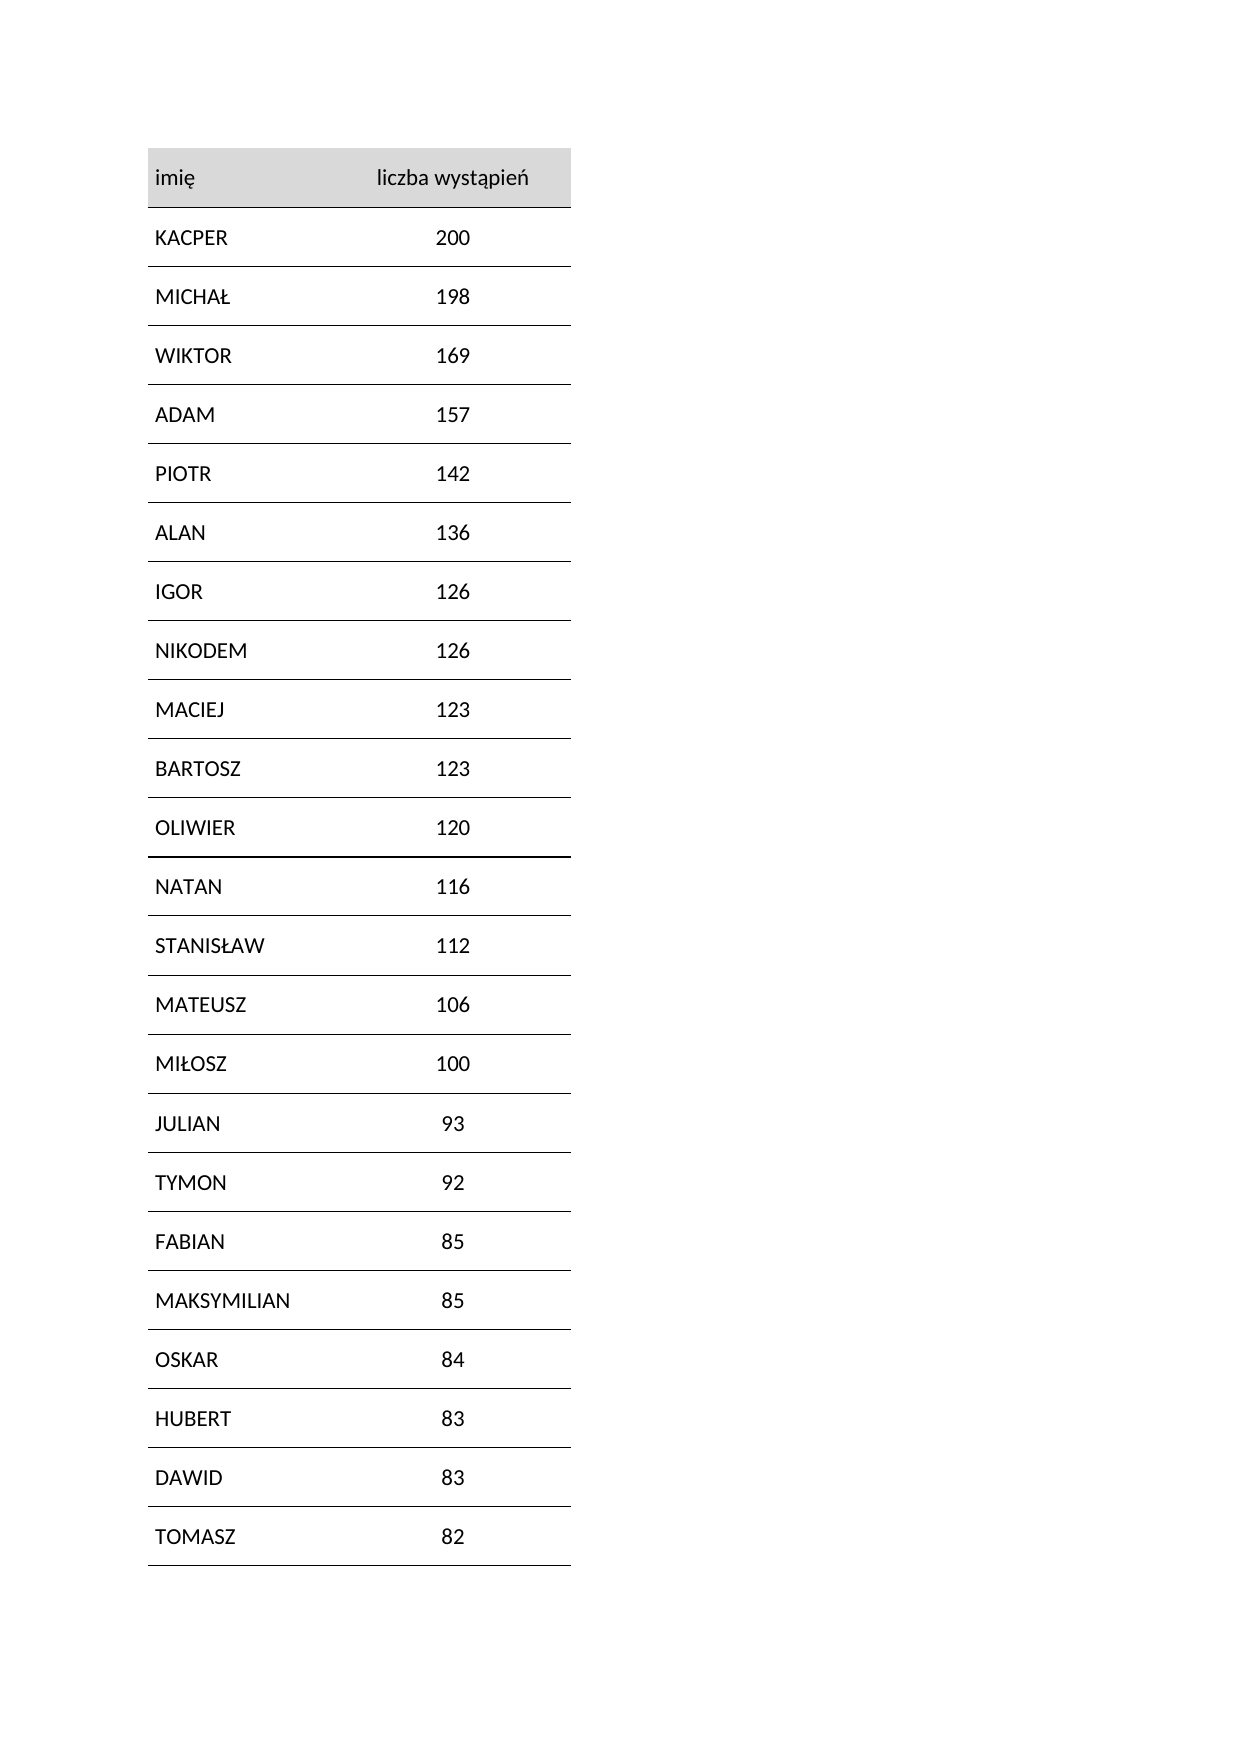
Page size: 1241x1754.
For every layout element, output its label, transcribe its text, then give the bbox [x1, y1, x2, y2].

table_cell 82 [335, 1507, 571, 1565]
table_cell TOMASZ [148, 1507, 335, 1565]
table_cell 157 [335, 385, 571, 443]
table_cell 100 [335, 1035, 571, 1093]
table_cell 112 [335, 916, 571, 974]
table_cell 83 [335, 1448, 571, 1506]
table_cell 126 [335, 562, 571, 620]
table_cell 120 [335, 798, 571, 856]
table_cell HUBERT [148, 1389, 335, 1447]
table_cell 116 [335, 858, 571, 915]
table_cell 123 [335, 680, 571, 738]
table_cell MAKSYMILIAN [148, 1271, 335, 1329]
table_header liczba wystąpień [335, 148, 571, 207]
table_cell 85 [335, 1212, 571, 1270]
table_cell 198 [335, 267, 571, 325]
table_header imię [148, 148, 335, 207]
table_cell OLIWIER [148, 798, 335, 856]
table_cell FABIAN [148, 1212, 335, 1270]
table_cell MATEUSZ [148, 976, 335, 1033]
table_cell 136 [335, 503, 571, 561]
table_cell 169 [335, 326, 571, 384]
table_cell KACPER [148, 208, 335, 266]
table_cell 92 [335, 1153, 571, 1211]
table_cell 123 [335, 739, 571, 797]
table_cell 126 [335, 621, 571, 679]
table_cell ADAM [148, 385, 335, 443]
table_cell IGOR [148, 562, 335, 620]
table_cell STANISŁAW [148, 916, 335, 974]
table_cell MIŁOSZ [148, 1035, 335, 1093]
table_cell 106 [335, 976, 571, 1033]
table_cell BARTOSZ [148, 739, 335, 797]
table_cell 85 [335, 1271, 571, 1329]
table_cell PIOTR [148, 444, 335, 502]
table_cell MACIEJ [148, 680, 335, 738]
table_cell DAWID [148, 1448, 335, 1506]
table_cell WIKTOR [148, 326, 335, 384]
table_cell 84 [335, 1330, 571, 1388]
table_cell 93 [335, 1094, 571, 1152]
table_cell NATAN [148, 858, 335, 915]
table_cell ALAN [148, 503, 335, 561]
table_cell 142 [335, 444, 571, 502]
table_cell JULIAN [148, 1094, 335, 1152]
table_cell OSKAR [148, 1330, 335, 1388]
table_cell NIKODEM [148, 621, 335, 679]
table_cell TYMON [148, 1153, 335, 1211]
table_cell 200 [335, 208, 571, 266]
table_cell 83 [335, 1389, 571, 1447]
table_cell MICHAŁ [148, 267, 335, 325]
